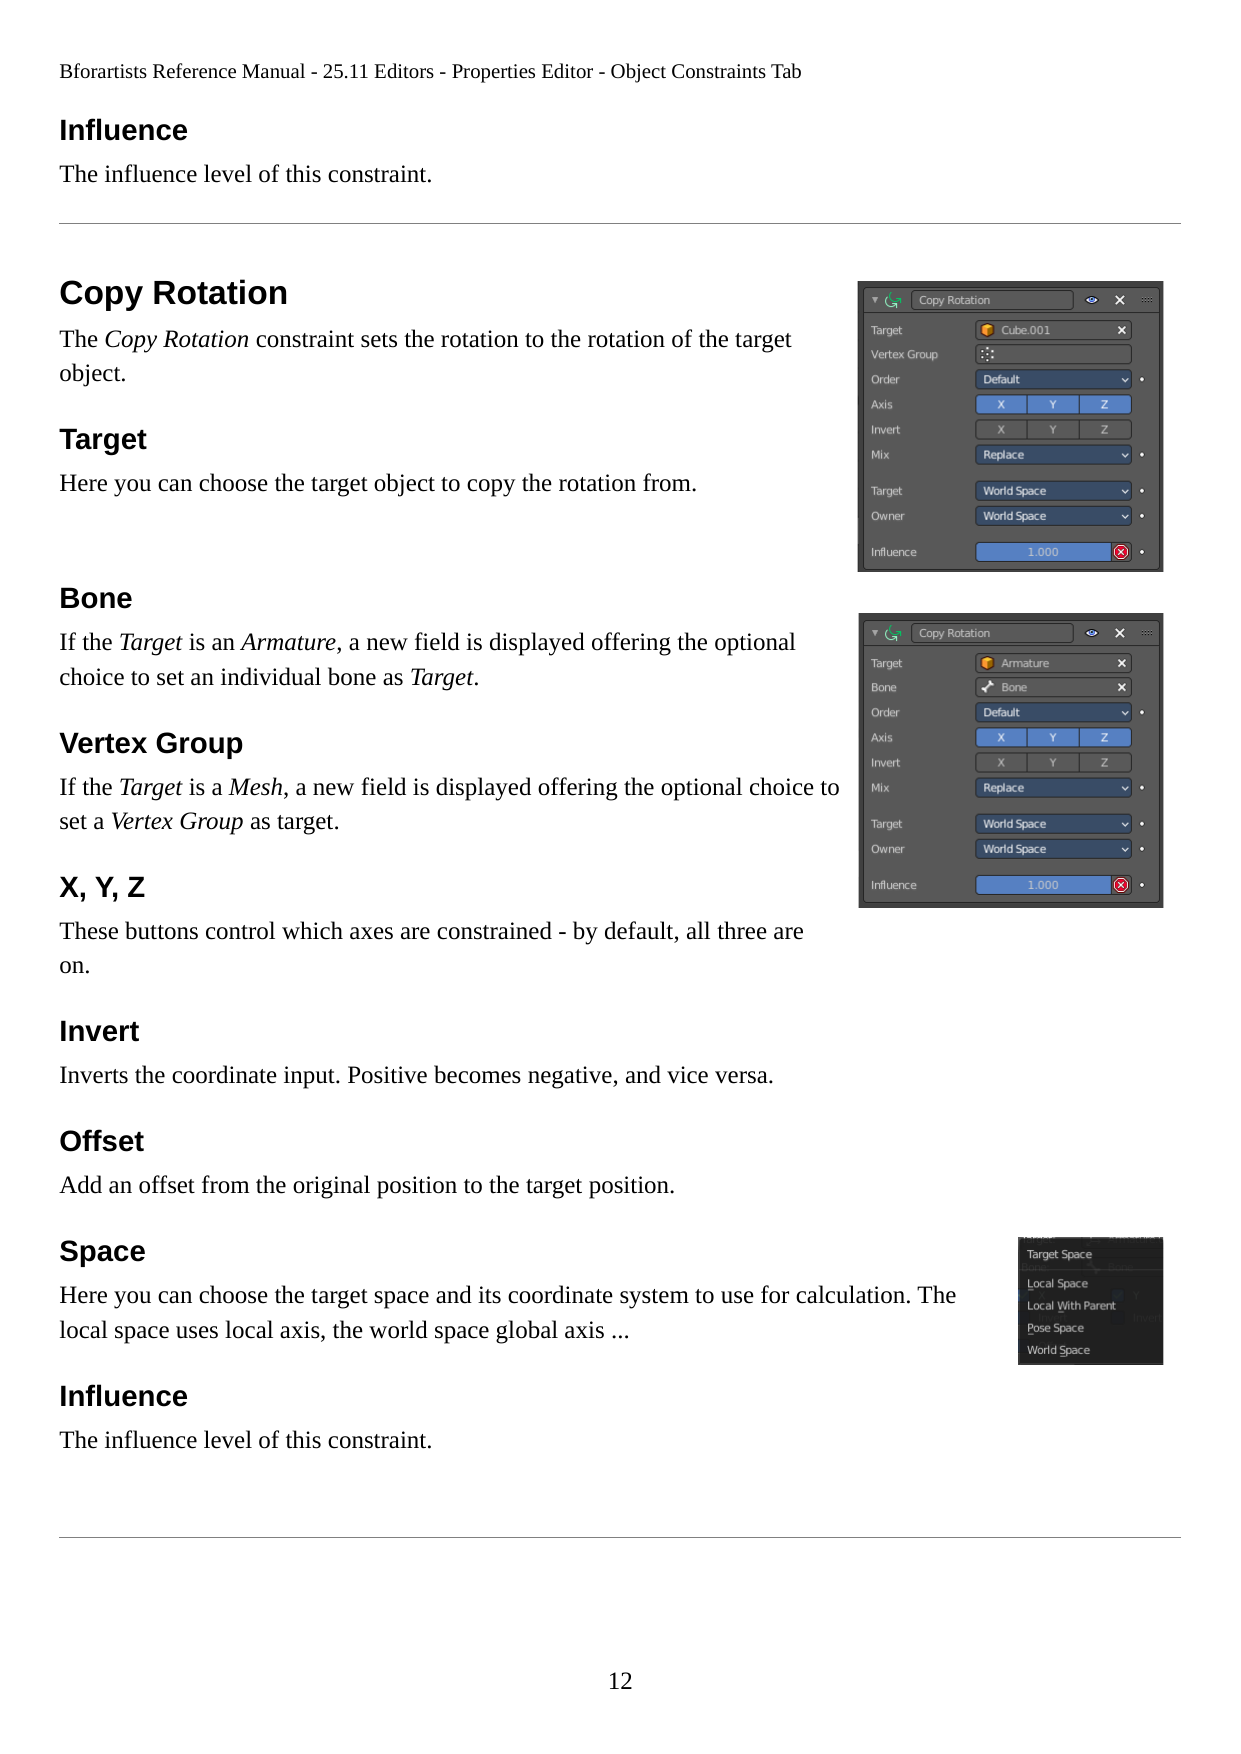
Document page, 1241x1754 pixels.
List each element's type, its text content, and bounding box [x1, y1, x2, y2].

text If the Target is an Armature, a new field is displayed offering the optional choice to set an individual bone as Target. [59, 627, 858, 691]
text The influence level of this constraint. [59, 1425, 1181, 1453]
text The Copy Rotation constraint sets the rotation to the rotation of the target object. [59, 324, 857, 387]
subtitle [1164, 870, 1181, 904]
subtitle Influence [59, 113, 1181, 146]
text Here you can choose the target object to copy the rotation from. [59, 468, 857, 497]
picture [857, 281, 1164, 572]
subtitle [1164, 422, 1181, 456]
text Add an offset from the original position to the target position. [59, 1170, 1181, 1199]
subtitle [1164, 726, 1181, 759]
subtitle Influence [59, 1378, 1181, 1412]
text If the Target is a Mesh, a new field is displayed offering the optional choice to set a Vertex Group as target. [59, 772, 858, 835]
picture [1018, 1237, 1164, 1365]
picture [858, 613, 1164, 908]
subtitle Offset [59, 1124, 1181, 1158]
subtitle Target [59, 422, 857, 456]
subtitle Invert [59, 1014, 1181, 1048]
subtitle X, Y, Z [59, 870, 858, 904]
text Inverts the coordinate input. Positive becomes negative, and vice versa. [59, 1061, 1181, 1089]
subtitle Bone [59, 581, 1181, 615]
subtitle Vertex Group [59, 726, 858, 759]
subtitle Copy Rotation [59, 273, 1181, 312]
text These buttons control which axes are constrained - by default, all three are on. [59, 916, 1181, 979]
text Here you can choose the target space and its coordinate system to use for calculation. The local space uses local axis, the world space global axis ... [59, 1280, 1018, 1343]
subtitle Space [59, 1234, 1181, 1268]
text The influence level of this constraint. [59, 159, 1181, 188]
